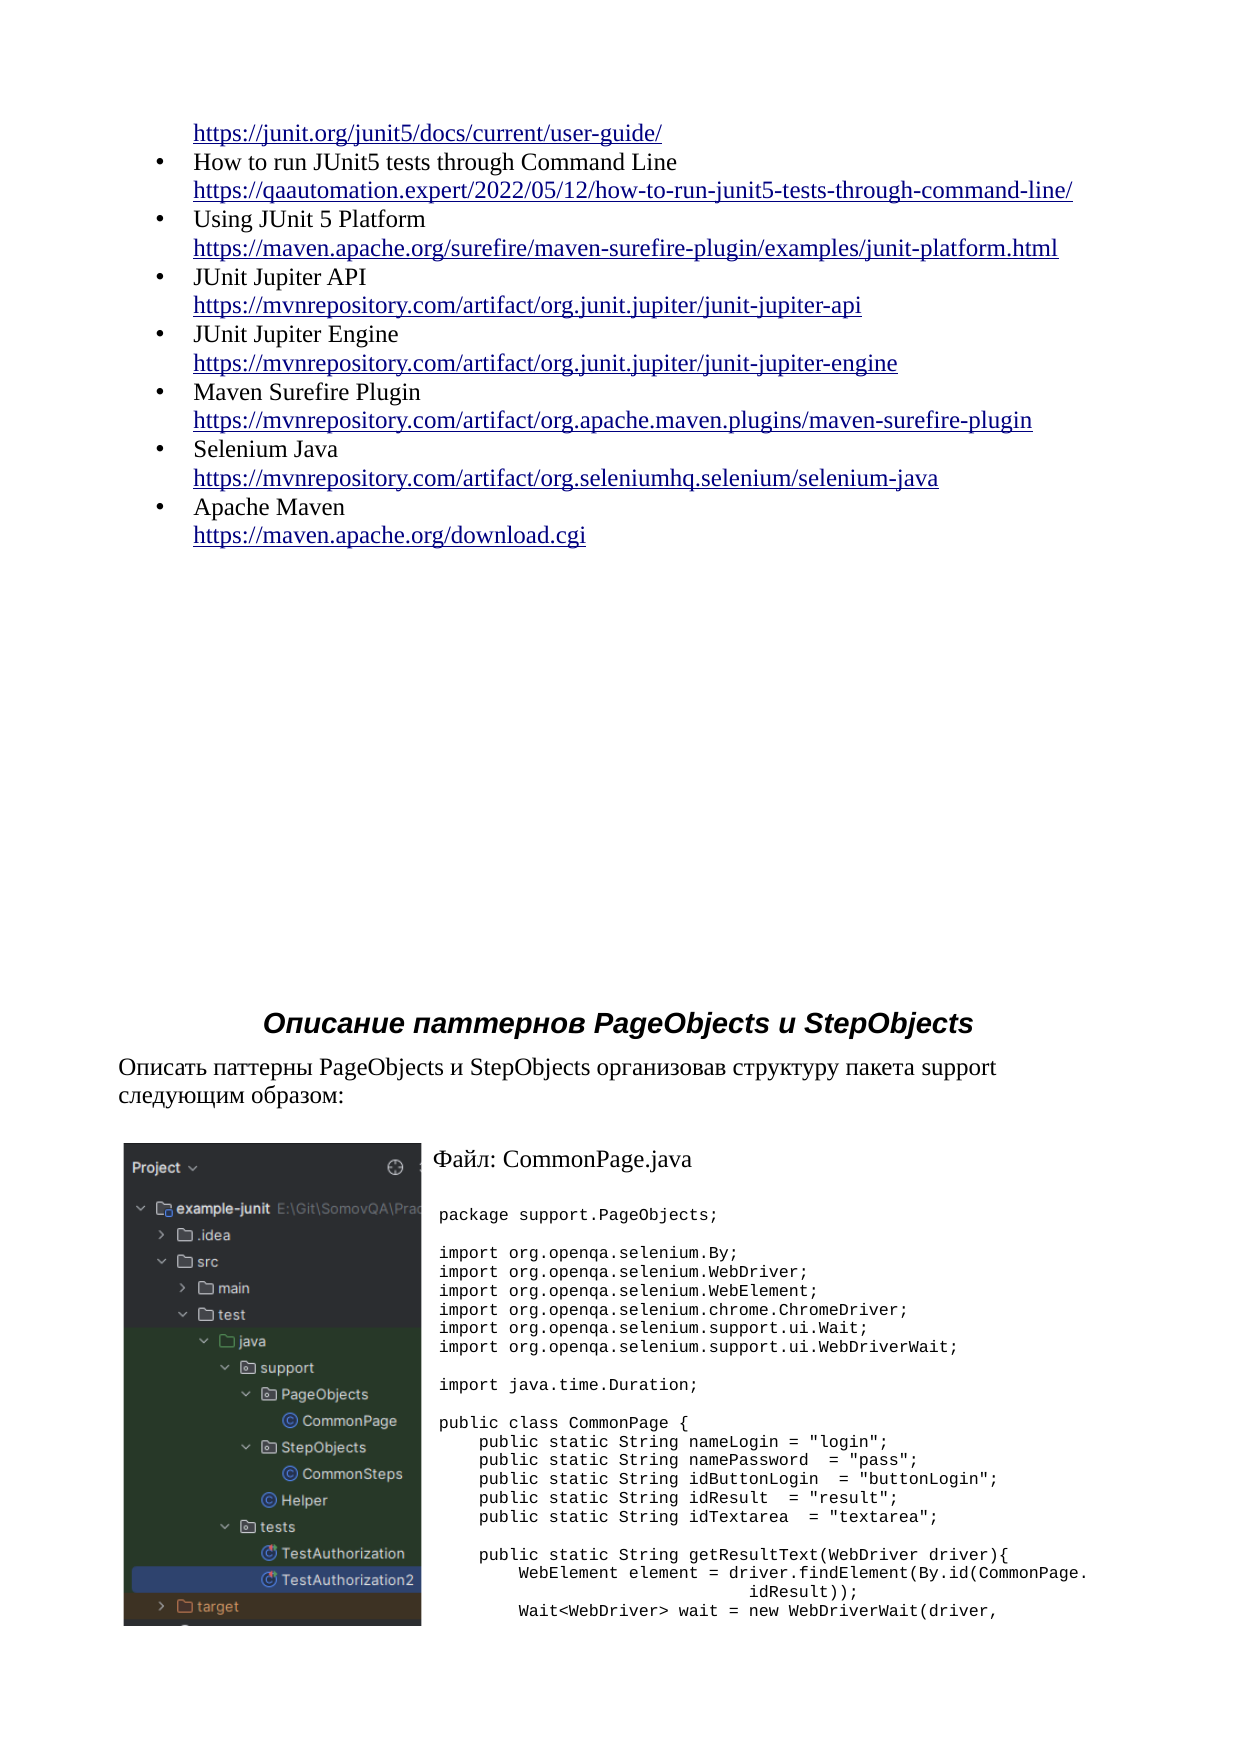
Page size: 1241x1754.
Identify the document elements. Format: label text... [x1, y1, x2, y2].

table_header package support.PageObjects; import org.openqa.selenium.By; import org.openqa.selenium.WebDriver; import org.openqa.selenium.WebElement; import org.openqa.selenium.chrome.ChromeDriver; import org.openqa.selenium.support.ui.Wait; import org.openqa.selenium.support.ui.WebDriverWait; import java.time.Duration; public class CommonPage { public static String nameLogin = "login"; public static String namePassword = "pass"; public static String idButtonLogin = "buttonLogin"; public static String idResult = "result"; public static String idTextarea = "textarea"; public static String getResultText(WebDriver driver){ WebElement element = driver.findElement(By.id(CommonPage. idResult)); Wait<WebDriver> wait = new WebDriverWait(driver, [433, 1201, 1116, 1627]
table_header Файл: CommonPage.java [427, 1138, 1122, 1633]
list Maven Surefire Plugin [156, 377, 1122, 406]
picture [123, 1143, 422, 1626]
list https://mvnrepository.com/artifact/org.junit.jupiter/junit-jupiter-engine [156, 348, 1122, 377]
list https://junit.org/junit5/docs/current/user-guide/ [156, 118, 1122, 147]
list https://mvnrepository.com/artifact/org.junit.jupiter/junit-jupiter-api [156, 291, 1122, 319]
list JUnit Jupiter Engine [156, 319, 1122, 348]
list Using JUnit 5 Platform [156, 204, 1122, 233]
list https://maven.apache.org/surefire/maven-surefire-plugin/examples/junit-platform.html [156, 233, 1122, 262]
list https://mvnrepository.com/artifact/org.seleniumhq.selenium/selenium-java [156, 463, 1122, 492]
text Описать паттерны PageObjects и StepObjects организовав структуру пакета support следующим образом: [118, 1052, 1122, 1109]
subtitle Описание паттернов PageObjects и StepObjects [118, 1006, 1122, 1039]
list Apache Maven [156, 492, 1122, 521]
list Selenium Java [156, 434, 1122, 463]
list https://qaautomation.expert/2022/05/12/how-to-run-junit5-tests-through-command-line/ [156, 176, 1122, 204]
list https://maven.apache.org/download.cgi [156, 521, 1122, 549]
list How to run JUnit5 tests through Command Line [156, 147, 1122, 176]
list https://mvnrepository.com/artifact/org.apache.maven.plugins/maven-surefire-plugin [156, 406, 1122, 434]
list JUnit Jupiter API [156, 262, 1122, 291]
table_header [118, 1138, 427, 1633]
